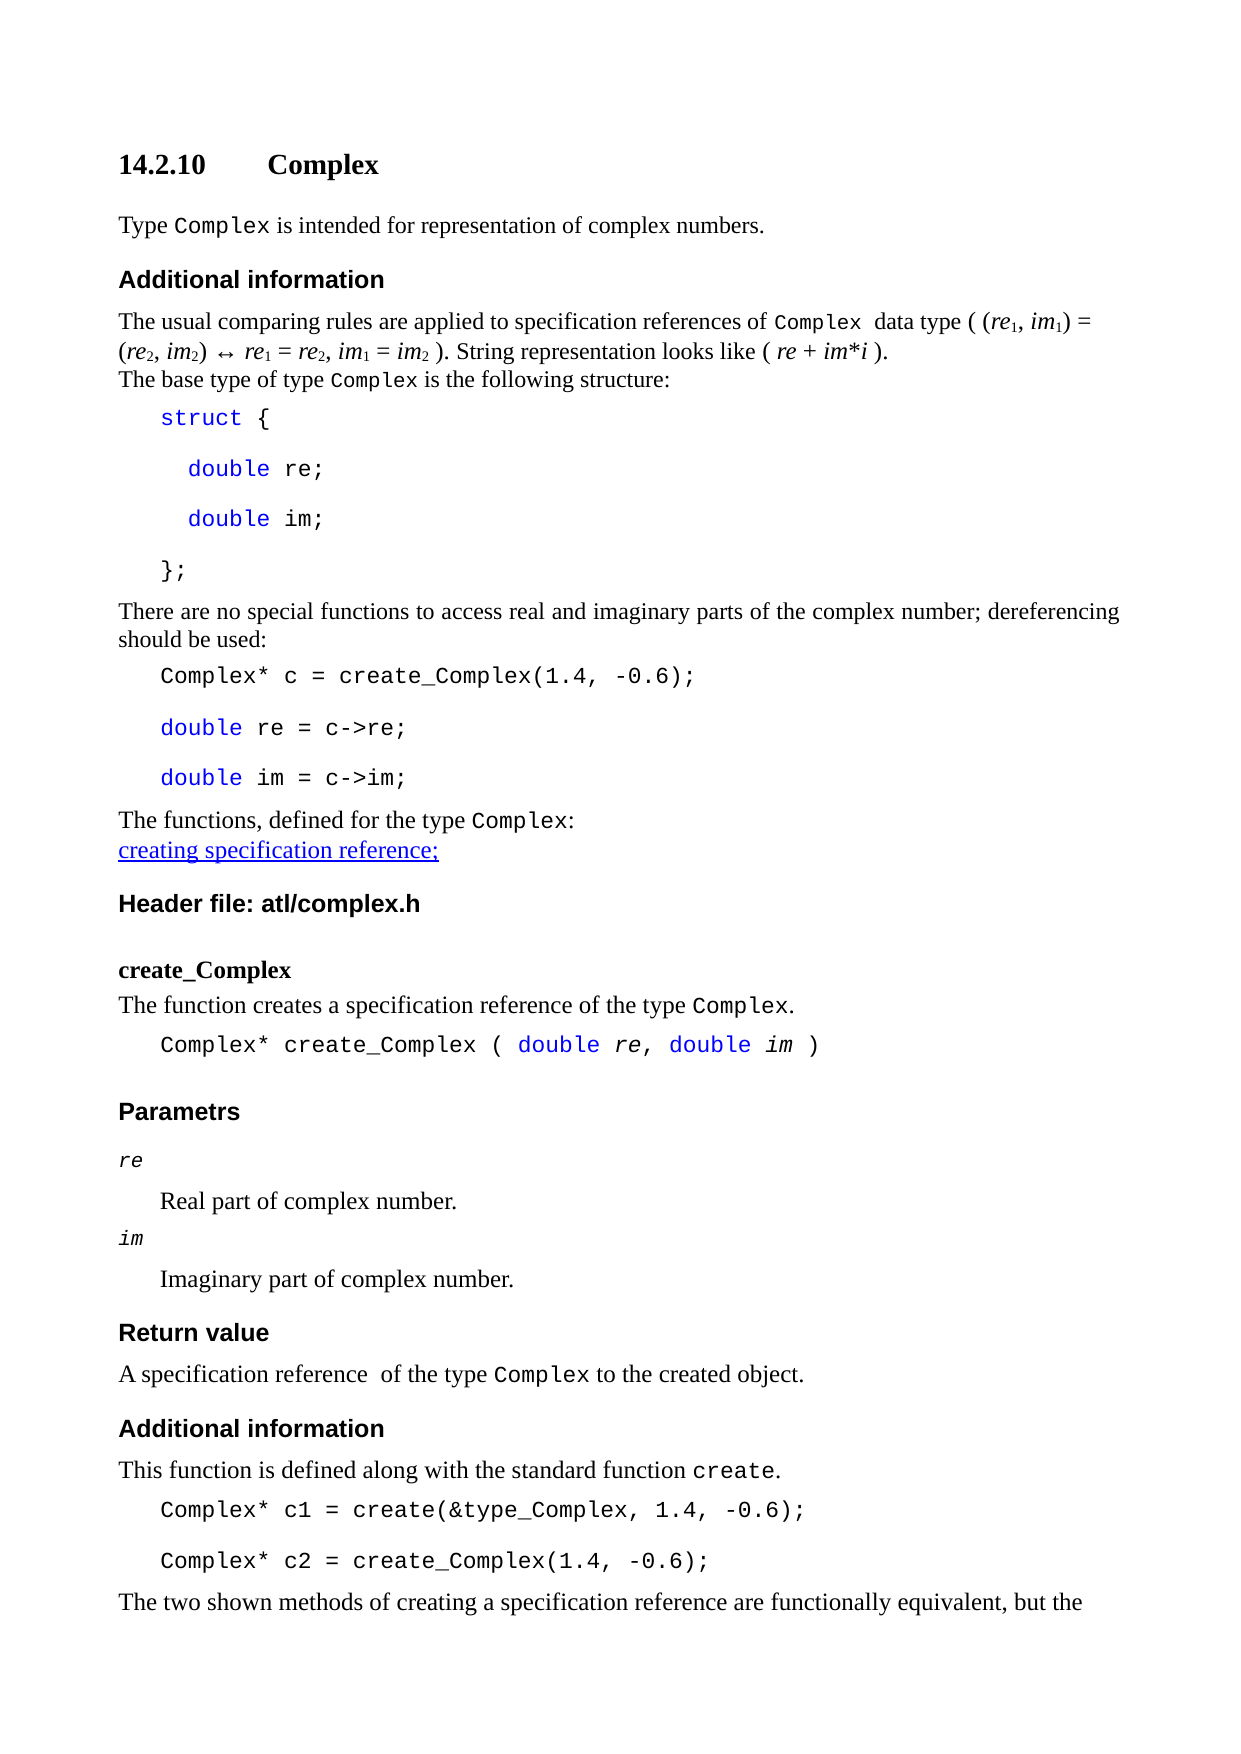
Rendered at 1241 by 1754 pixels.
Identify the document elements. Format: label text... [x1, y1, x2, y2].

subtitle Return value [118, 1318, 1122, 1346]
text The two shown methods of creating a specification reference are functionally equivalent, but the [118, 1587, 1122, 1616]
subtitle Additional information [118, 265, 1122, 294]
text creating specification reference; [118, 835, 1122, 864]
subtitle Complex [118, 147, 1122, 181]
text double re = c->re; [160, 716, 1122, 742]
subtitle Additional information [118, 1414, 1122, 1443]
text The usual comparing rules are applied to specification references of Complex data type ( (re1, im1) = (re2, im2) ↔ re1 = re2, im1 = im2 ). String representation looks like ( re + im*i ). [118, 306, 1122, 365]
text There are no special functions to access real and imaginary parts of the complex number; dereferencing should be used: [118, 597, 1122, 652]
text re [118, 1150, 1122, 1174]
text The function creates a specification reference of the type Complex. [118, 990, 1122, 1021]
text Complex* create_Complex ( double re, double im ) [160, 1033, 1122, 1059]
text Real part of complex number. [159, 1186, 1122, 1215]
text double re; [160, 457, 1122, 483]
subtitle Parametrs [118, 1097, 1122, 1125]
text This function is defined along with the standard function create. [118, 1455, 1122, 1486]
text Imaginary part of complex number. [159, 1264, 1122, 1293]
text Type Complex is intended for representation of complex numbers. [118, 210, 1122, 240]
subtitle create_Complex [118, 955, 1122, 984]
text im [118, 1228, 1122, 1251]
text Complex* c2 = create_Complex(1.4, -0.6); [160, 1549, 1122, 1575]
subtitle Header file: atl/complex.h [118, 889, 1122, 918]
text Complex* с = create_Complex(1.4, -0.6); [160, 665, 1122, 691]
text A specification reference of the type Complex to the created object. [118, 1359, 1122, 1389]
text }; [160, 559, 1122, 585]
text double im; [160, 508, 1122, 534]
text struct { [160, 406, 1122, 432]
text double im = c->im; [160, 767, 1122, 793]
text Complex* c1 = create(&type_Complex, 1.4, -0.6); [160, 1498, 1122, 1524]
text The base type of type Complex is the following structure: [118, 365, 1122, 393]
text The functions, defined for the type Complex: [118, 805, 1122, 835]
